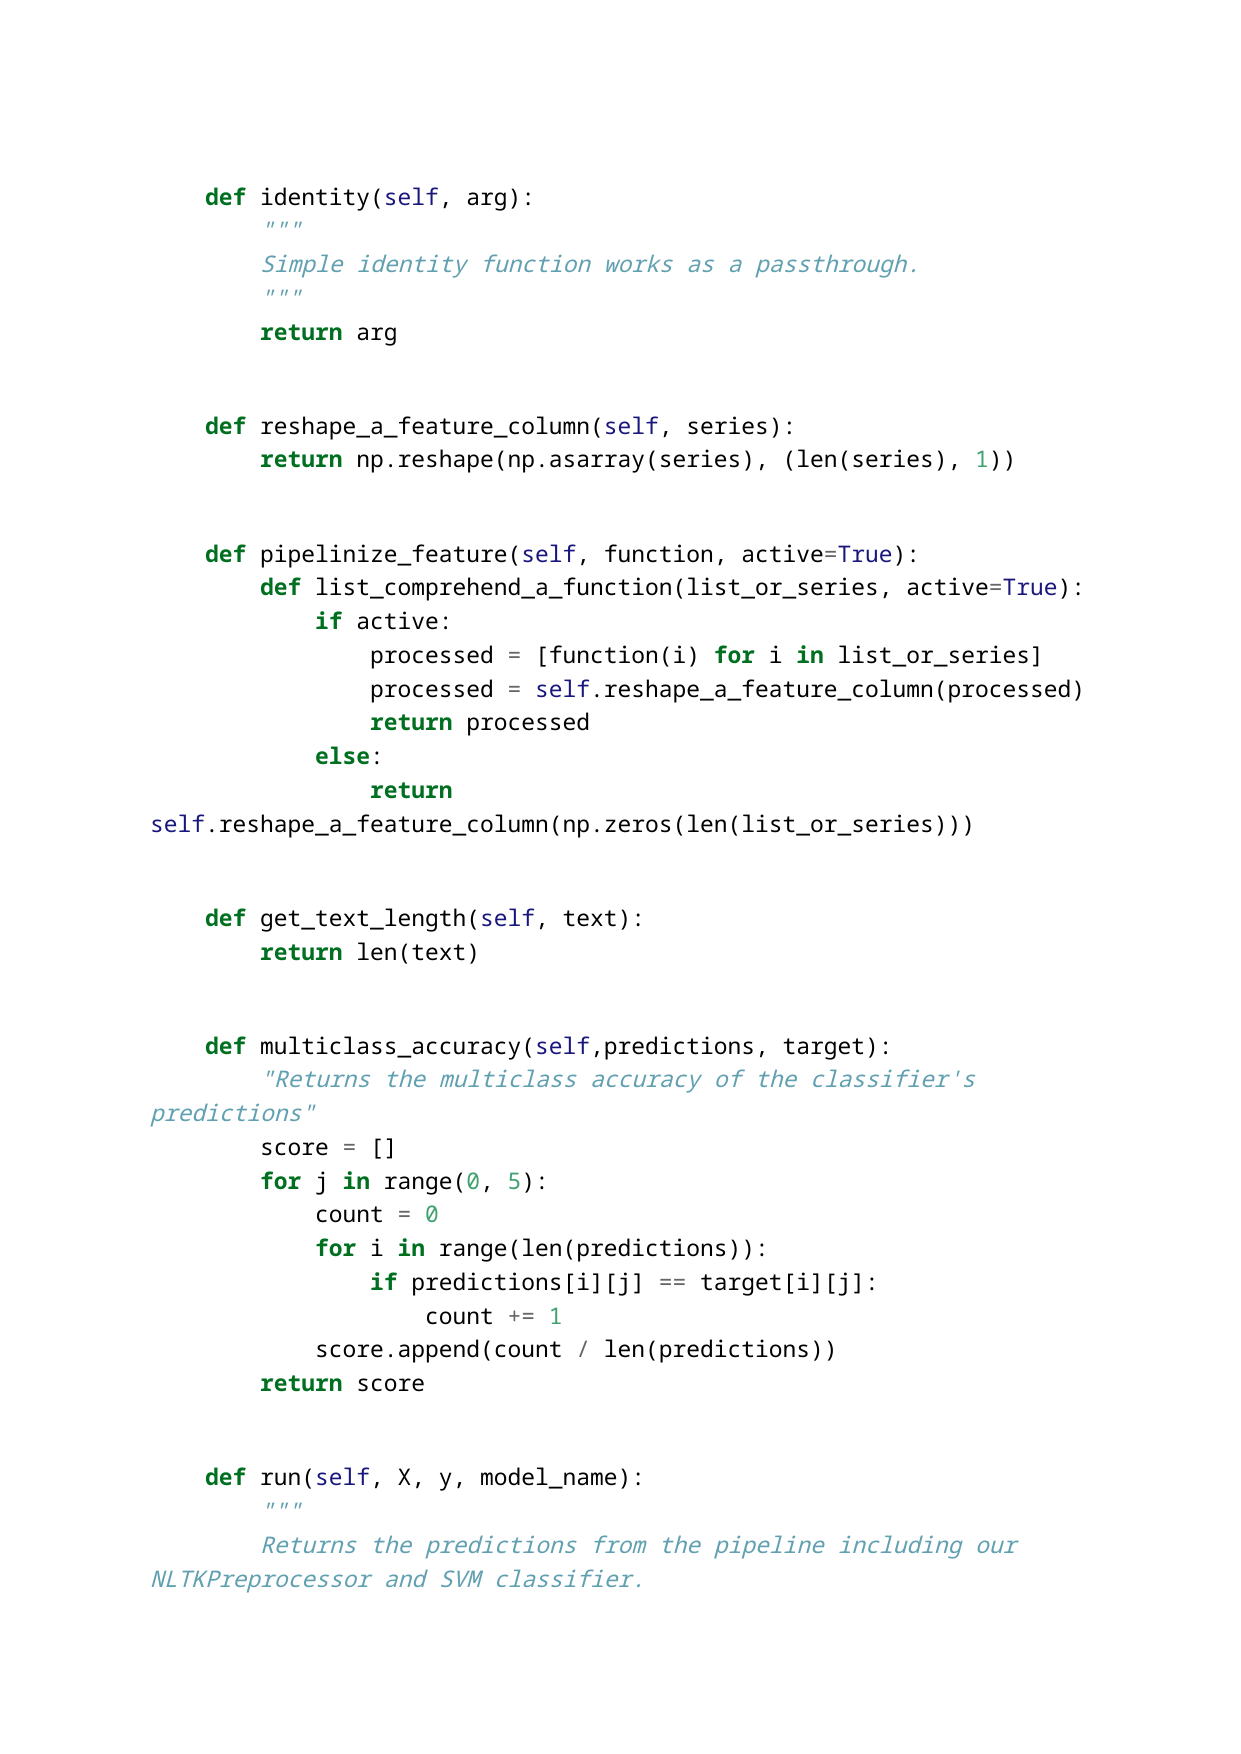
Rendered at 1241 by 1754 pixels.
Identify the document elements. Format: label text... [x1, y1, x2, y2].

text def identity(self, arg): """ Simple identity function works as a passthrough. """ return arg def reshape_a_feature_column(self, series): return np.reshape(np.asarray(series), (len(series), 1)) def pipelinize_feature(self, function, active=True): def list_comprehend_a_function(list_or_series, active=True): if active: processed = [function(i) for i in list_or_series] processed = self.reshape_a_feature_column(processed) return processed else: return self.reshape_a_feature_column(np.zeros(len(list_or_series))) def get_text_length(self, text): return len(text) def multiclass_accuracy(self,predictions, target): "Returns the multiclass accuracy of the classifier's predictions" score = [] for j in range(0, 5): count = 0 for i in range(len(predictions)): if predictions[i][j] == target[i][j]: count += 1 score.append(count / len(predictions)) return score def run(self, X, y, model_name): """ Returns the predictions from the pipeline including our NLTKPreprocessor and SVM classifier. [150, 150, 1090, 1594]
